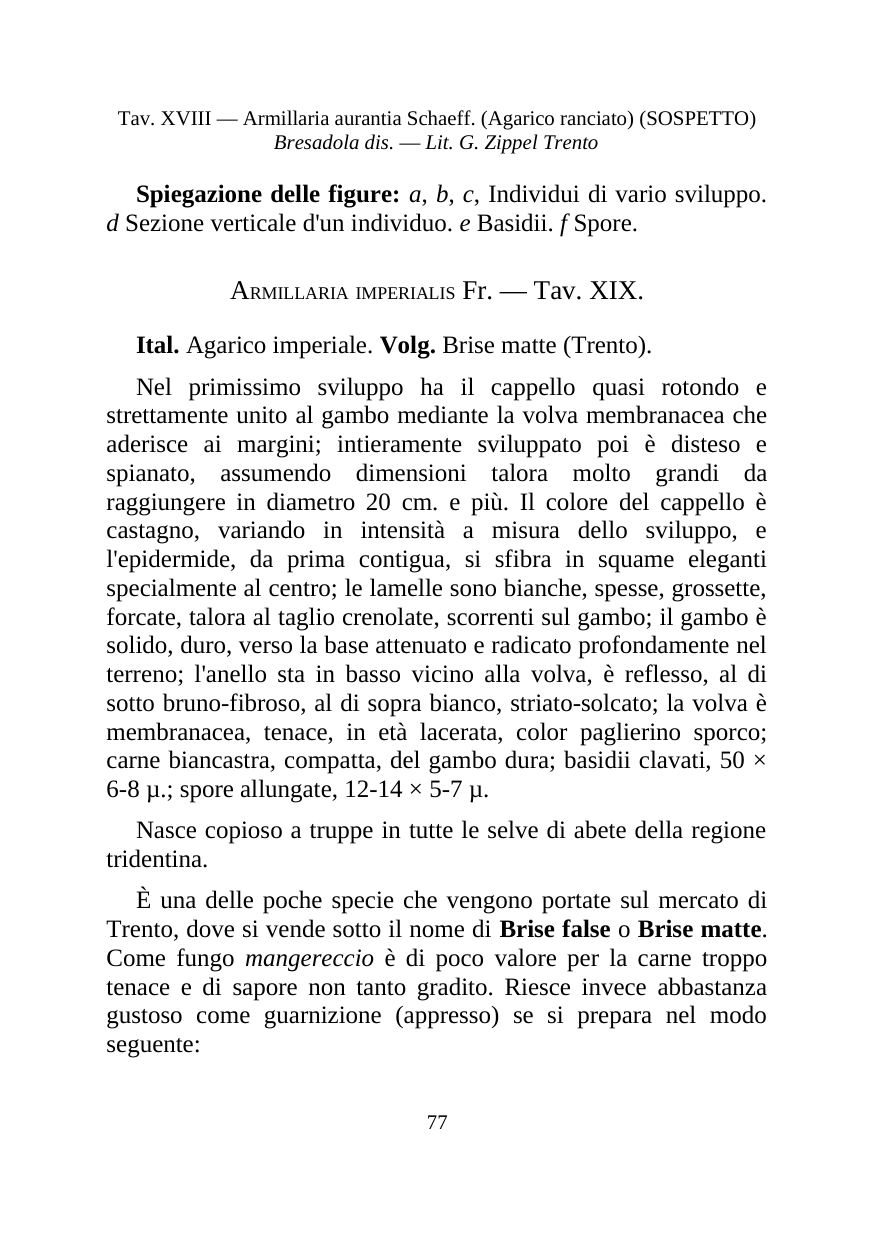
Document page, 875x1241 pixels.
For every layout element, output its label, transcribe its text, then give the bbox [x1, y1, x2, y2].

text Armillaria imperialis Fr. — Tav. XIX. [106, 274, 768, 306]
text Tav. XVIII — Armillaria aurantia Schaeff. (Agarico ranciato) (SOSPETTO) Bresadola dis. — Lit. G. Zippel Trento [106, 106, 768, 154]
text Ital. Agarico imperiale. Volg. Brise matte (Trento). [106, 331, 768, 359]
text Nel primissimo sviluppo ha il cappello quasi rotondo e strettamente unito al gambo mediante la volva membranacea che aderisce ai margini; intieramente sviluppato poi è disteso e spianato, assumendo dimensioni talora molto grandi da raggiungere in diametro 20 cm. e più. Il colore del cappello è castagno, variando in intensità a misura dello sviluppo, e l'epidermide, da prima contigua, si sfibra in squame eleganti specialmente al centro; le lamelle sono bianche, spesse, grossette, forcate, talora al taglio crenolate, scorrenti sul gambo; il gambo è solido, duro, verso la base attenuato e radicato profondamente nel terreno; l'anello sta in basso vicino alla volva, è reflesso, al di sotto bruno-fibroso, al di sopra bianco, striato-solcato; la volva è membranacea, tenace, in età lacerata, color paglierino sporco; carne biancastra, compatta, del gambo dura; basidii clavati, 50 × 6-8 µ.; spore allungate, 12-14 × 5-7 µ. [106, 372, 768, 803]
text Spiegazione delle figure: a, b, c, Individui di vario sviluppo. d Sezione verticale d'un individuo. e Basidii. f Spore. [106, 179, 768, 237]
text Nasce copioso a truppe in tutte le selve di abete della regione tridentina. [106, 816, 768, 873]
text È una delle poche specie che vengono portate sul mercato di Trento, dove si vende sotto il nome di Brise false o Brise matte. Come fungo mangereccio è di poco valore per la carne troppo tenace e di sapore non tanto gradito. Riesce invece abbastanza gustoso come guarnizione (appresso) se si prepara nel modo seguente: [106, 886, 768, 1058]
